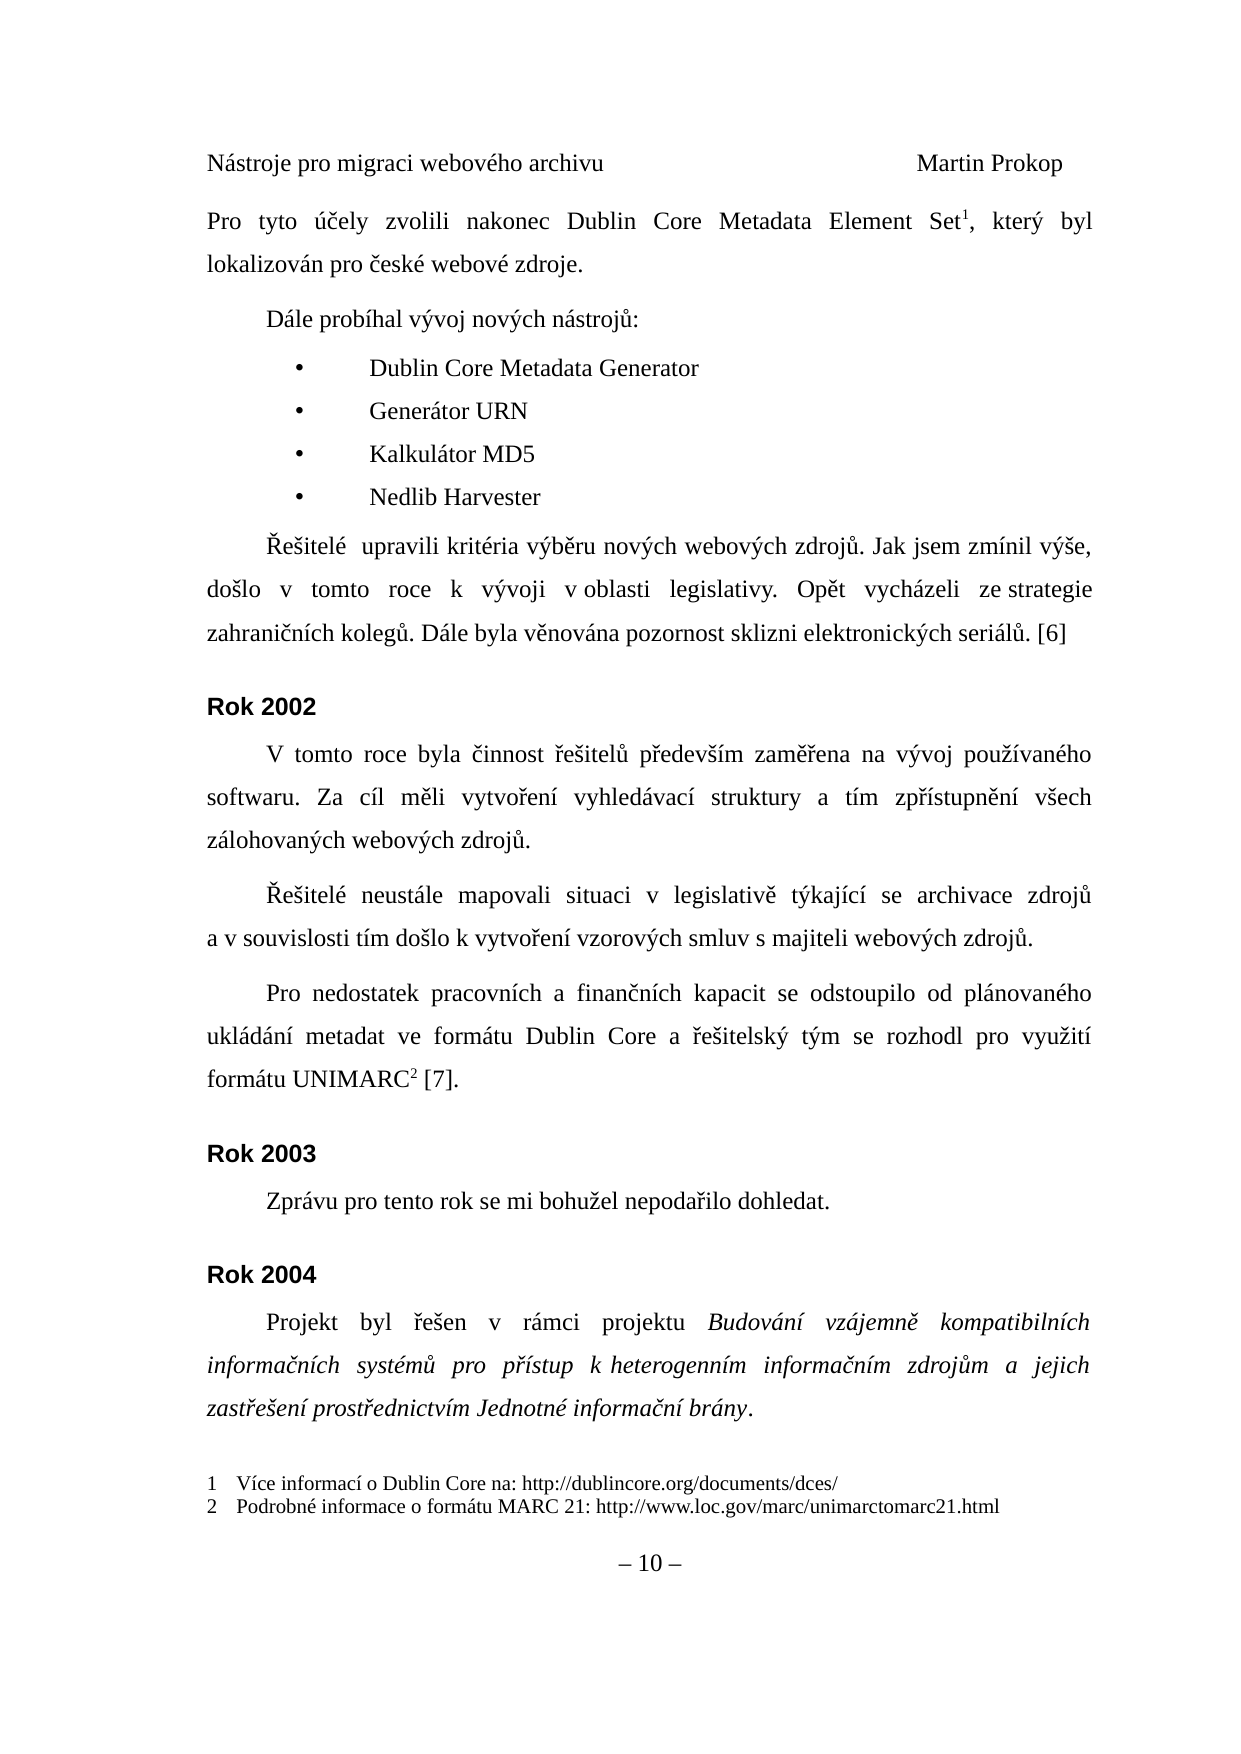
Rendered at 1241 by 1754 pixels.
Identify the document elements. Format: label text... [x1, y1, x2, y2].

subtitle Rok 2002 [207, 692, 1093, 721]
text Řešitelé upravili kritéria výběru nových webových zdrojů. Jak jsem zmínil výše, došlo v tomto roce k vývoji v oblasti legislativy. Opět vycházeli ze strategie zahraničních kolegů. Dále byla věnována pozornost sklizni elektronických seriálů. [6] [207, 531, 1093, 646]
text Dále probíhal vývoj nových nástrojů: [207, 304, 1093, 333]
text Podrobné informace o formátu MARC 21: http://www.loc.gov/marc/unimarctomarc21.html [207, 1494, 1093, 1518]
list Dublin Core Metadata Generator [295, 353, 1093, 382]
text Řešitelé neustále mapovali situaci v legislativě týkající se archivace zdrojů a v souvislosti tím došlo k vytvoření vzorových smluv s majiteli webových zdrojů. [207, 880, 1093, 952]
text Více informací o Dublin Core na: http://dublincore.org/documents/dces/ [207, 1470, 1093, 1494]
list Generátor URN [295, 396, 1093, 425]
list Nedlib Harvester [295, 482, 1093, 511]
text V tomto roce byla činnost řešitelů především zaměřena na vývoj používaného softwaru. Za cíl měli vytvoření vyhledávací struktury a tím zpřístupnění všech zálohovaných webových zdrojů. [207, 739, 1093, 854]
text Zprávu pro tento rok se mi bohužel nepodařilo dohledat. [207, 1186, 1093, 1214]
subtitle Rok 2004 [207, 1260, 1093, 1289]
subtitle Rok 2003 [207, 1139, 1093, 1167]
text Projekt byl řešen v rámci projektu Budování vzájemně kompatibilních informačních systémů pro přístup k heterogenním informačním zdrojům a jejich zastřešení prostřednictvím Jednotné informační brány. [207, 1307, 1093, 1422]
text Pro nedostatek pracovních a finančních kapacit se odstoupilo od plánovaného ukládání metadat ve formátu Dublin Core a řešitelský tým se rozhodl pro využití formátu UNIMARC [7]. [207, 978, 1093, 1093]
text Pro tyto účely zvolili nakonec Dublin Core Metadata Element Set, který byl lokalizován pro české webové zdroje. [207, 206, 1093, 278]
list Kalkulátor MD5 [295, 439, 1093, 468]
